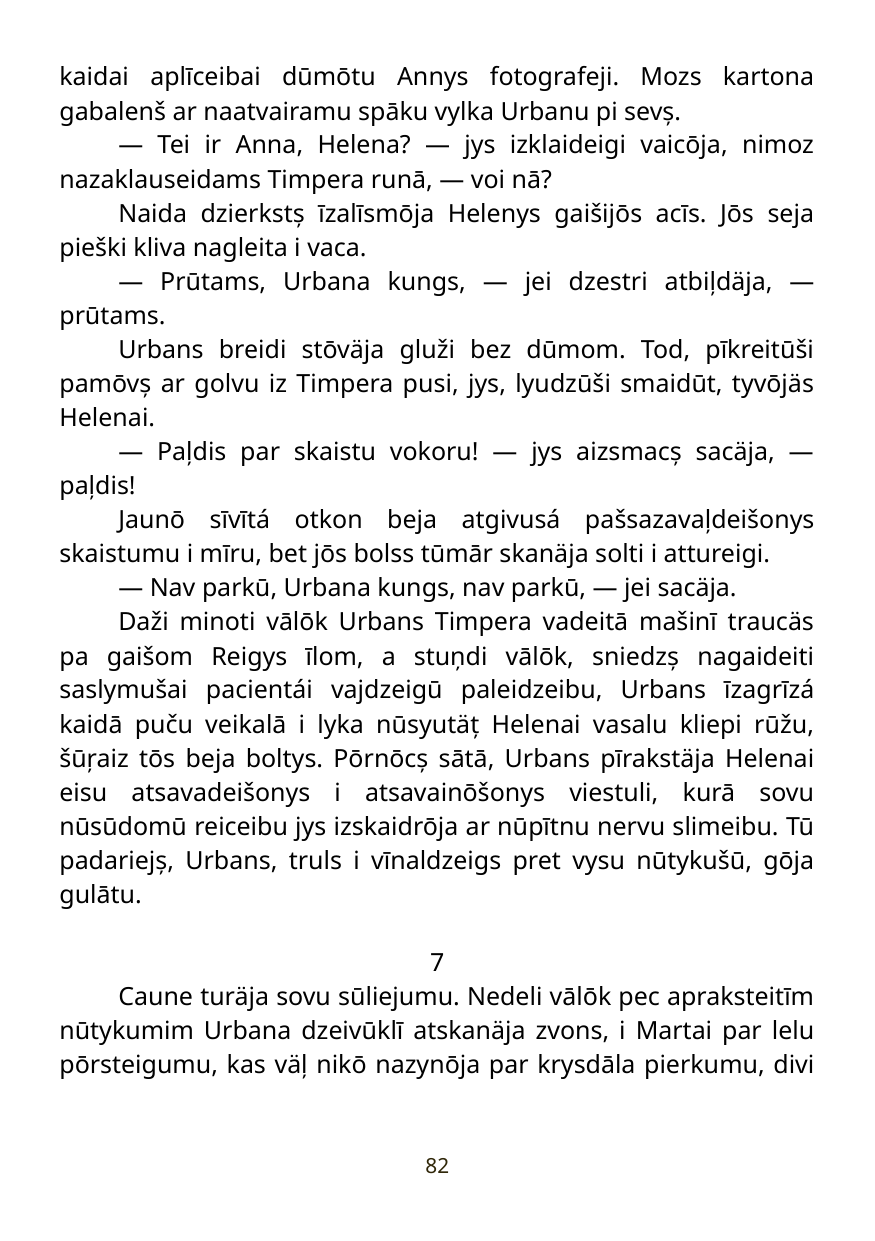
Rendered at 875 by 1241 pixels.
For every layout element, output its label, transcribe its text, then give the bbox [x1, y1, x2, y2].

text Jaunō sīvītá otkon beja atgivusá pašsazavaļdeišonys skaistumu i mīru, bet jōs bolss tūmār skanäja solti i attureigi. [59, 502, 815, 570]
text — Prūtams, Urbana kungs, — jei dzestri atbiļdäja, — prūtams. [59, 263, 815, 332]
text Caune turäja sovu sūliejumu. Nedeli vālōk pec apraksteitīm nūtykumim Urbana dzeivūklī atskanäja zvons, i Martai par lelu pōrsteigumu, kas väļ nikō nazynōja par krysdāla pierkumu, divi [59, 979, 815, 1081]
text 7 [59, 945, 815, 979]
text — Nav parkū, Urbana kungs, nav parkū, — jei sacäja. [59, 570, 815, 604]
text kaidai aplīceibai dūmōtu Annys fotografeji. Mozs kartona gabalenš ar naatvairamu spāku vylka Urbanu pi sevș. [59, 59, 815, 127]
text Daži minoti vālōk Urbans Timpera vadeitā mašinī traucäs pa gaišom Reigys īlom, a stuņdi vālōk, sniedzș nagaideiti saslymušai pacientái vajdzeigū paleidzeibu, Urbans īzagrīzá kaidā puču veikalā i lyka nūsyutäț Helenai vasalu kliepi rūžu, šūŗaiz tōs beja boltys. Pōrnōcș sātā, Urbans pīrakstäja Helenai eisu atsavadeišonys i atsavainōšonys viestuli, kurā sovu nūsūdomū reiceibu jys izskaidrōja ar nūpītnu nervu slimeibu. Tū padariejș, Urbans, truls i vīnaldzeigs pret vysu nūtykušū, gōja gulātu. [59, 604, 815, 911]
text Urbans breidi stōväja gluži bez dūmom. Tod, pīkreitūši pamōvș ar golvu iz Timpera pusi, jys, lyudzūši smaidūt, tyvōjäs Helenai. [59, 332, 815, 434]
text — Paļdis par skaistu vokoru! — jys aizsmacș sacäja, — paļdis! [59, 434, 815, 502]
text — Tei ir Anna, Helena? — jys izklaideigi vaicōja, nimoz nazaklauseidams Timpera runā, — voi nā? [59, 127, 815, 195]
text Naida dzierkstș īzalīsmōja Helenys gaišijōs acīs. Jōs seja pieški kliva nagleita i vaca. [59, 195, 815, 263]
